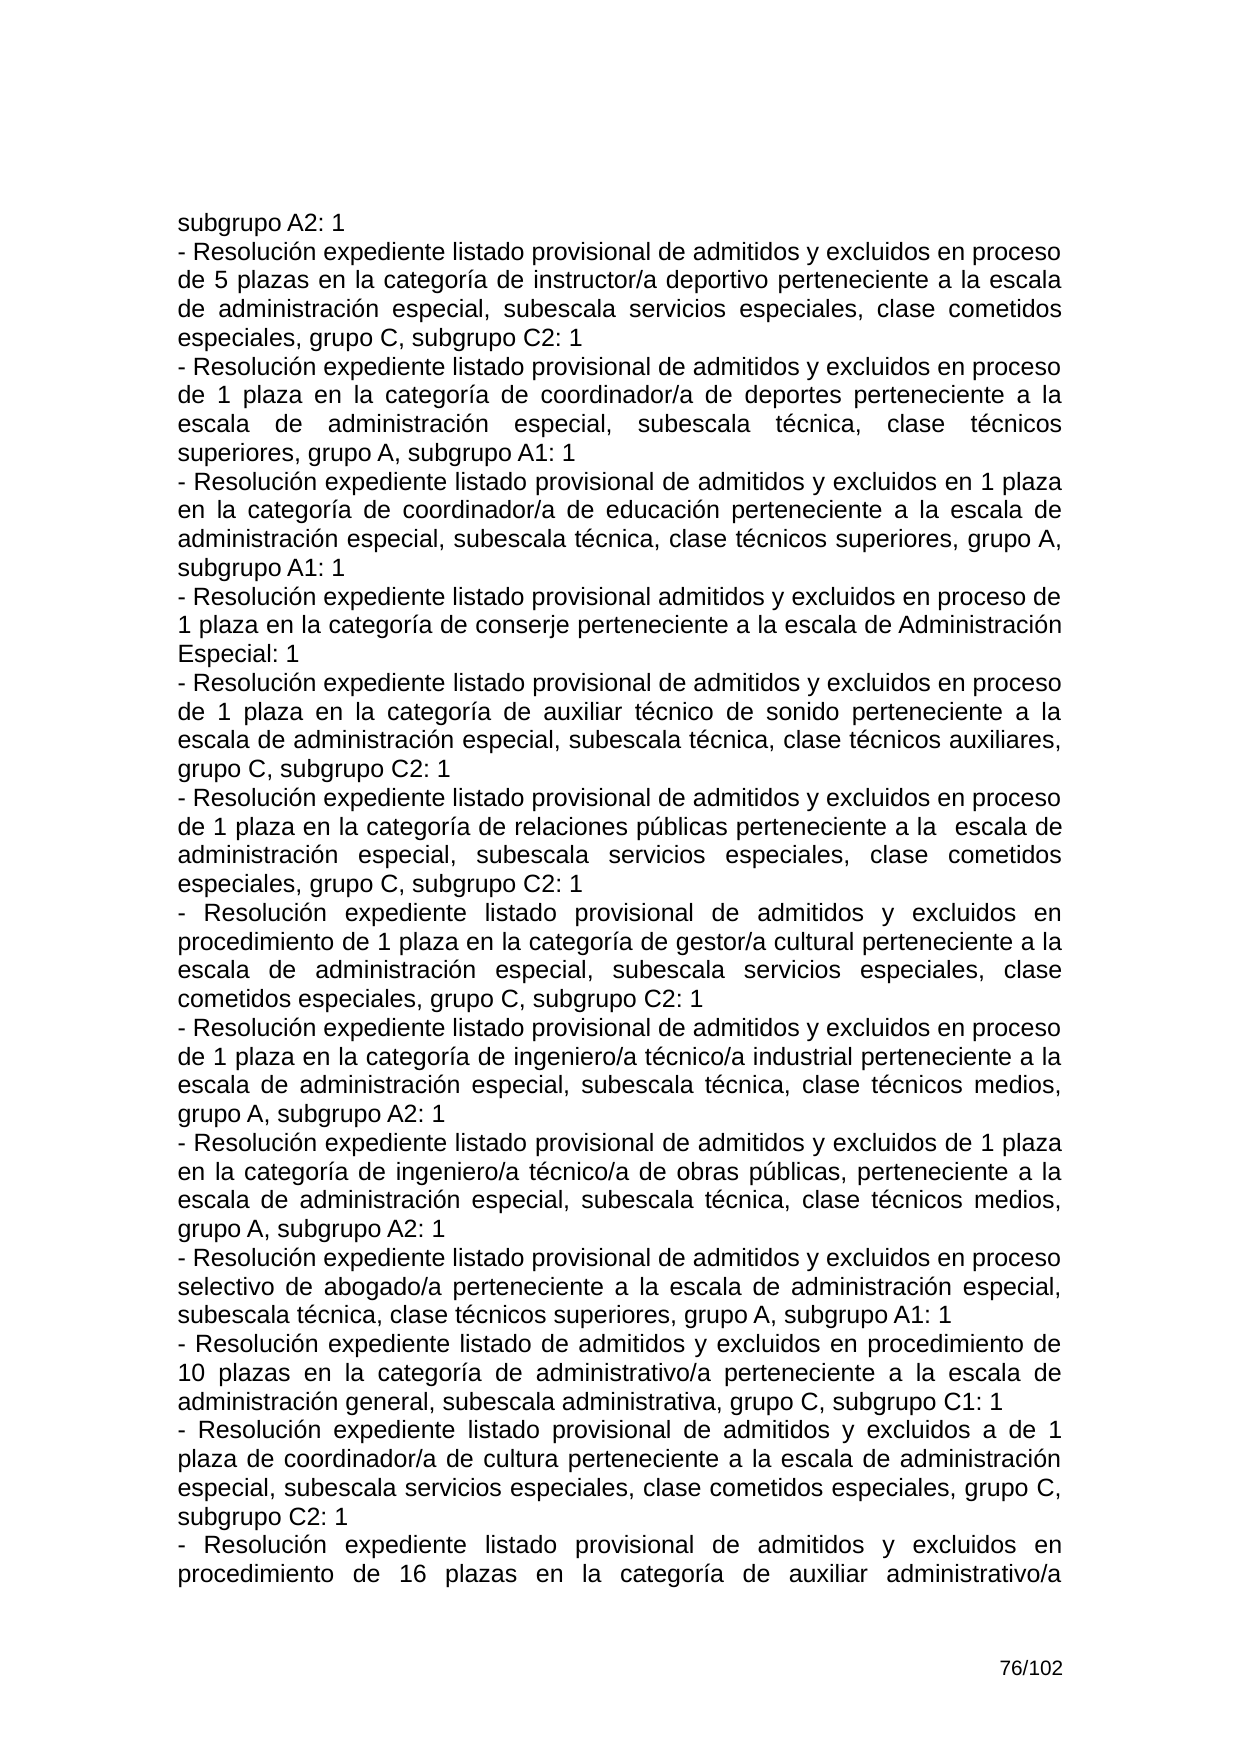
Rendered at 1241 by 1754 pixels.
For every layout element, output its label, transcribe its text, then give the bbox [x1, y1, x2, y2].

text - Resolución expediente listado provisional de admitidos y excluidos en proceso de 5 plazas en la categoría de instructor/a deportivo perteneciente a la escala de administración especial, subescala servicios especiales, clase cometidos especiales, grupo C, subgrupo C2: 1 [177, 237, 1063, 352]
text subgrupo A2: 1 [177, 208, 1063, 237]
text - Resolución expediente listado provisional admitidos y excluidos en proceso de 1 plaza en la categoría de conserje perteneciente a la escala de Administración Especial: 1 [177, 582, 1063, 668]
text - Resolución expediente listado provisional de admitidos y excluidos en 1 plaza en la categoría de coordinador/a de educación perteneciente a la escala de administración especial, subescala técnica, clase técnicos superiores, grupo A, subgrupo A1: 1 [177, 467, 1063, 582]
text - Resolución expediente listado provisional de admitidos y excluidos en proceso de 1 plaza en la categoría de auxiliar técnico de sonido perteneciente a la escala de administración especial, subescala técnica, clase técnicos auxiliares, grupo C, subgrupo C2: 1 [177, 668, 1063, 783]
text - Resolución expediente listado provisional de admitidos y excluidos de 1 plaza en la categoría de ingeniero/a técnico/a de obras públicas, perteneciente a la escala de administración especial, subescala técnica, clase técnicos medios, grupo A, subgrupo A2: 1 [177, 1128, 1063, 1243]
text - Resolución expediente listado de admitidos y excluidos en procedimiento de 10 plazas en la categoría de administrativo/a perteneciente a la escala de administración general, subescala administrativa, grupo C, subgrupo C1: 1 [177, 1329, 1063, 1415]
text - Resolución expediente listado provisional de admitidos y excluidos en proceso selectivo de abogado/a perteneciente a la escala de administración especial, subescala técnica, clase técnicos superiores, grupo A, subgrupo A1: 1 [177, 1243, 1063, 1329]
text - Resolución expediente listado provisional de admitidos y excluidos en procedimiento de 16 plazas en la categoría de auxiliar administrativo/a [177, 1530, 1063, 1588]
text - Resolución expediente listado provisional de admitidos y excluidos en proceso de 1 plaza en la categoría de relaciones públicas perteneciente a la escala de administración especial, subescala servicios especiales, clase cometidos especiales, grupo C, subgrupo C2: 1 [177, 783, 1063, 898]
text - Resolución expediente listado provisional de admitidos y excluidos en proceso de 1 plaza en la categoría de ingeniero/a técnico/a industrial perteneciente a la escala de administración especial, subescala técnica, clase técnicos medios, grupo A, subgrupo A2: 1 [177, 1013, 1063, 1128]
text - Resolución expediente listado provisional de admitidos y excluidos en procedimiento de 1 plaza en la categoría de gestor/a cultural perteneciente a la escala de administración especial, subescala servicios especiales, clase cometidos especiales, grupo C, subgrupo C2: 1 [177, 898, 1063, 1013]
text - Resolución expediente listado provisional de admitidos y excluidos a de 1 plaza de coordinador/a de cultura perteneciente a la escala de administración especial, subescala servicios especiales, clase cometidos especiales, grupo C, subgrupo C2: 1 [177, 1415, 1063, 1530]
text - Resolución expediente listado provisional de admitidos y excluidos en proceso de 1 plaza en la categoría de coordinador/a de deportes perteneciente a la escala de administración especial, subescala técnica, clase técnicos superiores, grupo A, subgrupo A1: 1 [177, 352, 1063, 467]
